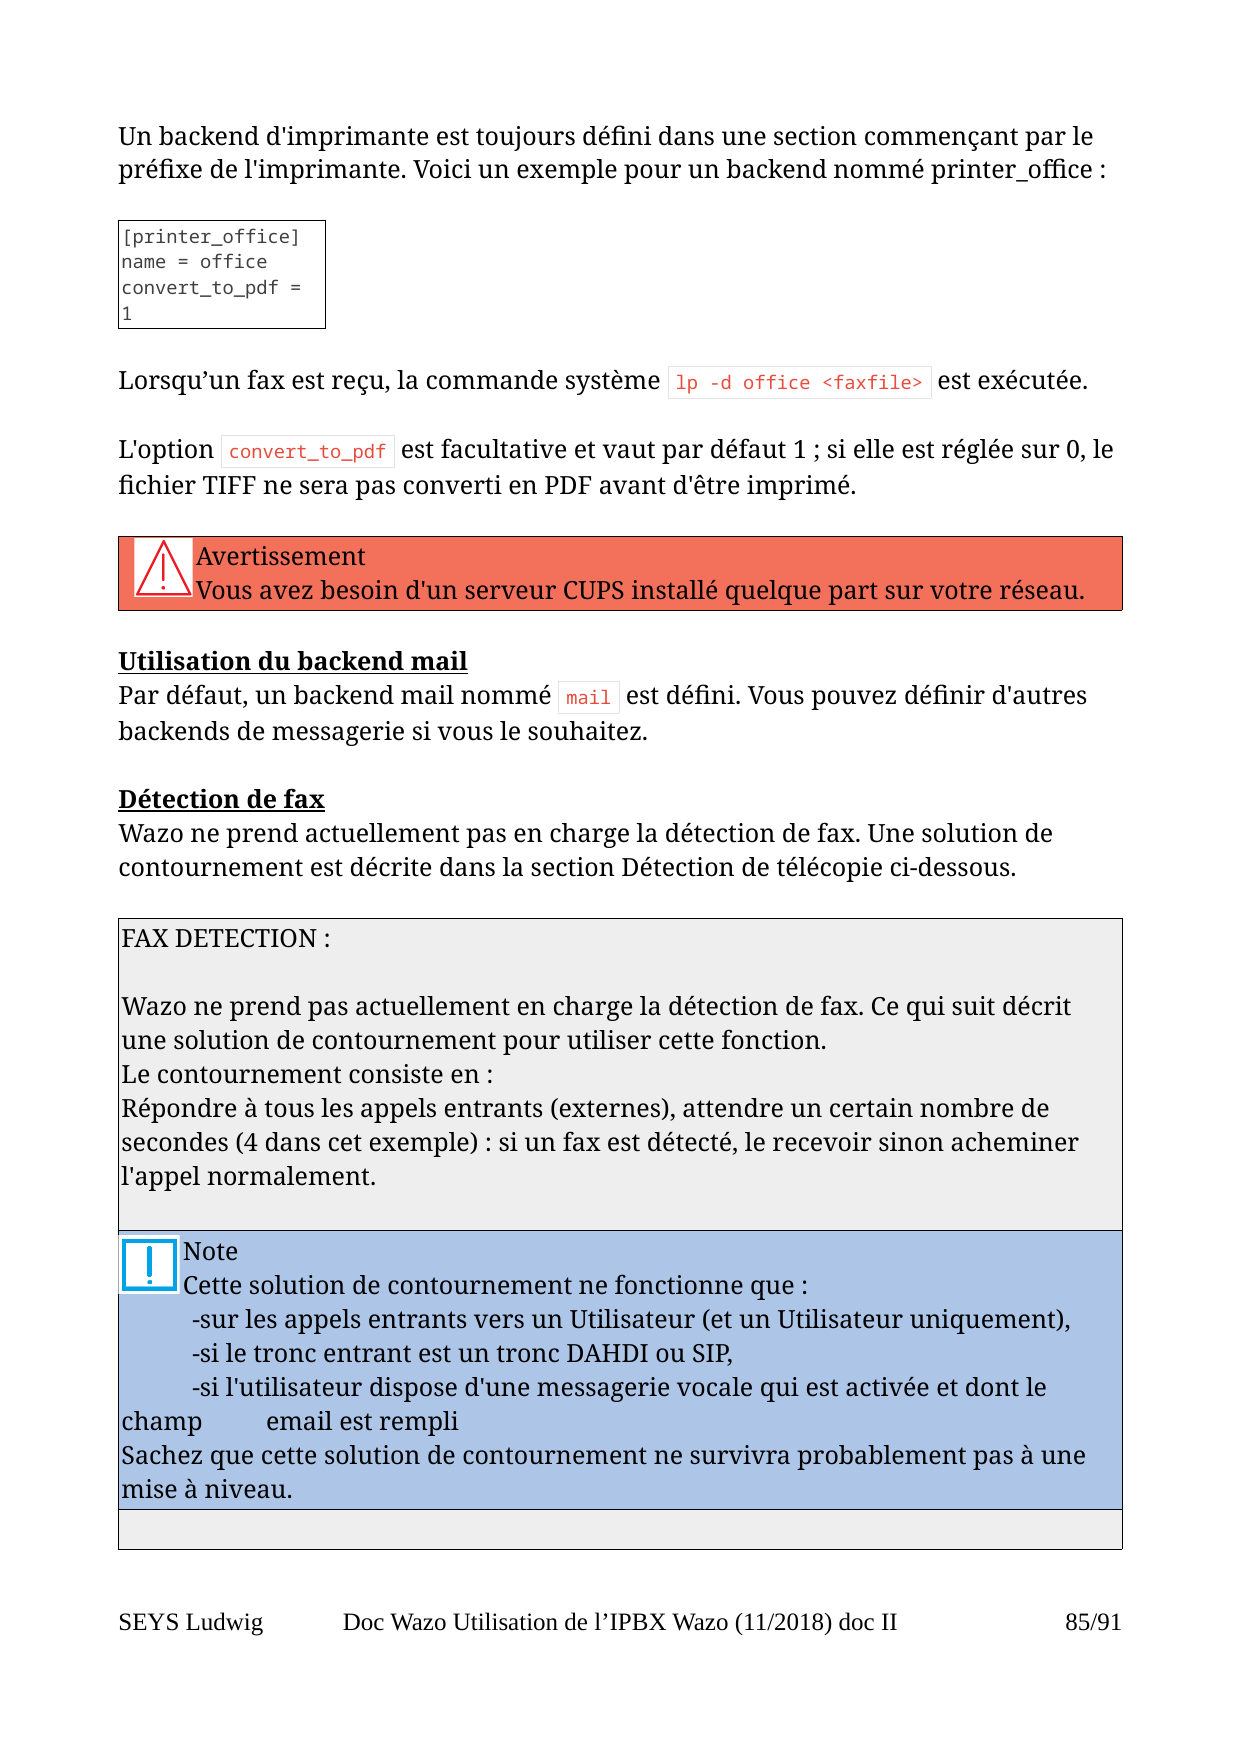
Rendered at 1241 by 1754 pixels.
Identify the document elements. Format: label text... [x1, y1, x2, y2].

picture [118, 1235, 180, 1294]
text Cette solution de contournement ne fonctionne que : [119, 1264, 1122, 1298]
text Détection de fax [118, 781, 1122, 815]
text Wazo ne prend actuellement pas en charge la détection de fax. Une solution de contournement est décrite dans la section Détection de télécopie ci-dessous. [118, 815, 1122, 883]
text name = office [119, 246, 325, 271]
text Le contournement consiste en : [119, 1054, 1122, 1088]
text -si le tronc entrant est un tronc DAHDI ou SIP, [119, 1332, 1122, 1366]
text Vous avez besoin d'un serveur CUPS installé quelque part sur votre réseau. [119, 569, 1122, 610]
text Un backend d'imprimante est toujours défini dans une section commençant par le préfixe de l'imprimante. Voici un exemple pour un backend nommé printer_office : [118, 118, 1122, 186]
text Wazo ne prend pas actuellement en charge la détection de fax. Ce qui suit décrit une solution de contournement pour utiliser cette fonction. [119, 986, 1122, 1054]
text Note [119, 1231, 1122, 1264]
text FAX DETECTION : [119, 919, 1122, 952]
text convert_to_pdf = 1 [119, 271, 325, 328]
text -si l'utilisateur dispose d'une messagerie vocale qui est activée et dont le champ email est rempli [119, 1366, 1122, 1434]
text [printer_office] [119, 221, 325, 246]
picture [134, 538, 193, 597]
text Par défaut, un backend mail nommé mail est défini. Vous pouvez définir d'autres backends de messagerie si vous le souhaitez. [118, 678, 1122, 747]
text -sur les appels entrants vers un Utilisateur (et un Utilisateur uniquement), [119, 1298, 1122, 1332]
text L'option convert_to_pdf est facultative et vaut par défaut 1 ; si elle est réglée sur 0, le fichier TIFF ne sera pas converti en PDF avant d'être imprimé. [118, 432, 1122, 501]
text Lorsqu’un fax est reçu, la commande système lp -d office <faxfile> est exécutée. [118, 362, 1122, 398]
text Sachez que cette solution de contournement ne survivra probablement pas à une mise à niveau. [119, 1434, 1122, 1509]
text Avertissement [119, 537, 1122, 569]
text Répondre à tous les appels entrants (externes), attendre un certain nombre de secondes (4 dans cet exemple) : si un fax est détecté, le recevoir sinon acheminer l'appel normalement. [119, 1088, 1122, 1190]
text Utilisation du backend mail [118, 644, 1122, 678]
